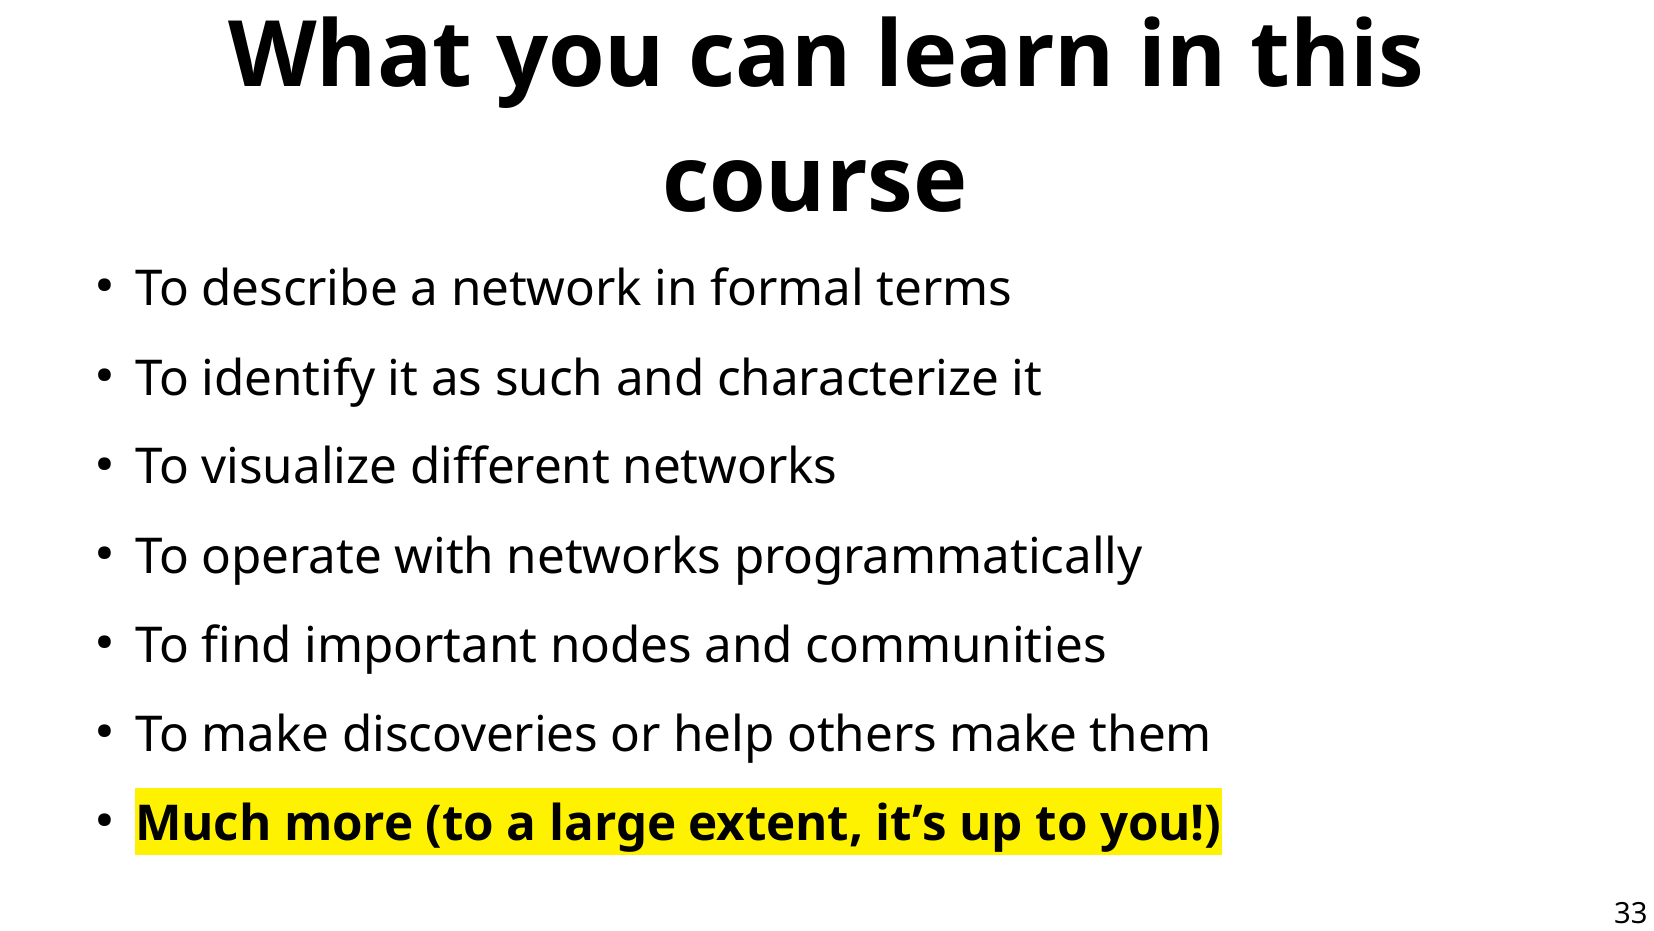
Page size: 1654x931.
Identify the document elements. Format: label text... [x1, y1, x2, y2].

title What you can learn in this course [82, 1, 1571, 226]
list To describe a network in formal terms To identify it as such and characterize it To visualize different networks To operate with networks programmatically To find important nodes and communities To make discoveries or help others make them Much more (to a large extent, it’s up to you!) [82, 253, 1571, 856]
